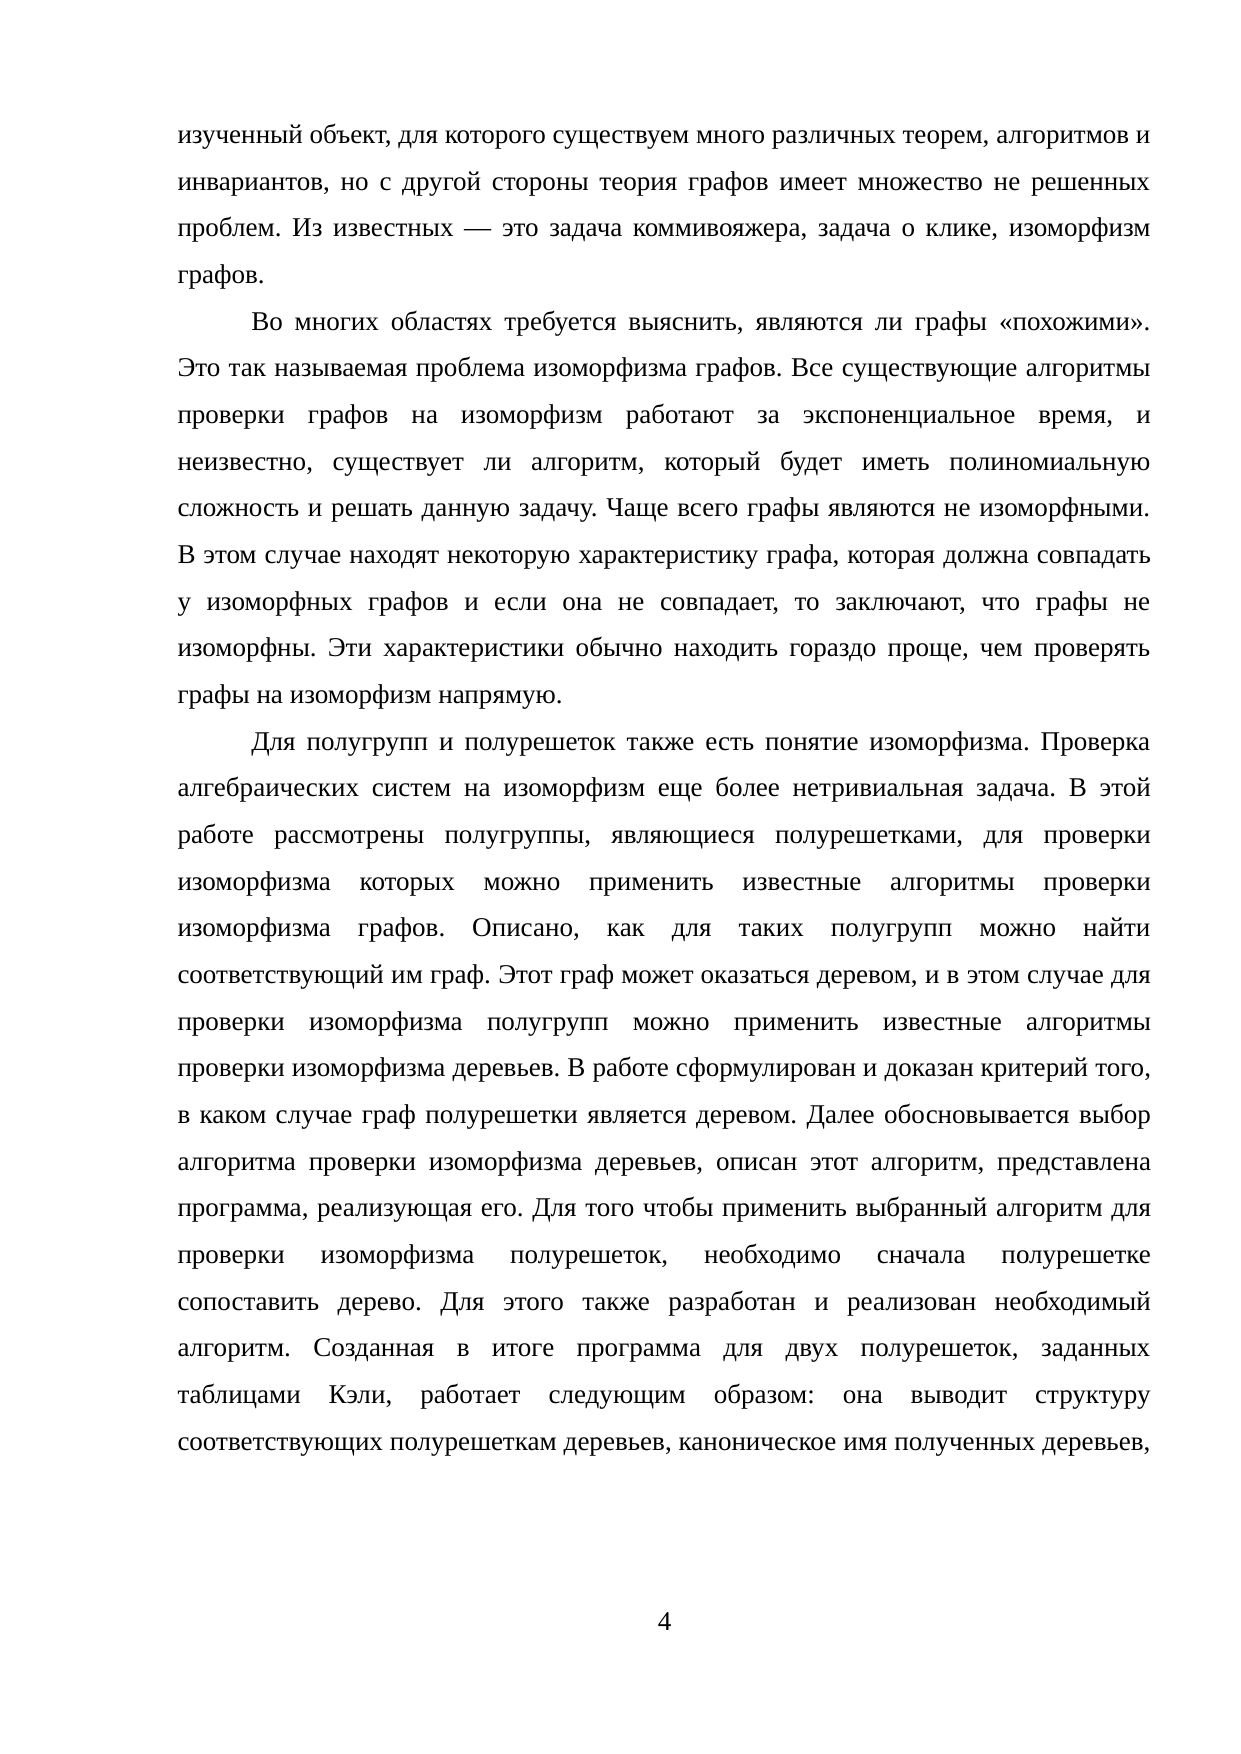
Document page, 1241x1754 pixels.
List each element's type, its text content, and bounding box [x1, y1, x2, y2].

text изученный объект, для которого существуем много различных теорем, алгоритмов и инвариантов, но с другой стороны теория графов имеет множество не решенных проблем. Из известных — это задача коммивояжера, задача о клике, изоморфизм графов. [177, 118, 1152, 289]
text Для полугрупп и полурешеток также есть понятие изоморфизма. Проверка алгебраических систем на изоморфизм еще более нетривиальная задача. В этой работе рассмотрены полугруппы, являющиеся полурешетками, для проверки изоморфизма которых можно применить известные алгоритмы проверки изоморфизма графов. Описано, как для таких полугрупп можно найти соответствующий им граф. Этот граф может оказаться деревом, и в этом случае для проверки изоморфизма полугрупп можно применить известные алгоритмы проверки изоморфизма деревьев. В работе сформулирован и доказан критерий того, в каком случае граф полурешетки является деревом. Далее обосновывается выбор алгоритма проверки изоморфизма деревьев, описан этот алгоритм, представлена программа, реализующая его. Для того чтобы применить выбранный алгоритм для проверки изоморфизма полурешеток, необходимо сначала полурешетке сопоставить дерево. Для этого также разработан и реализован необходимый алгоритм. Созданная в итоге программа для двух полурешеток, заданных таблицами Кэли, работает следующим образом: она выводит структуру соответствующих полурешеткам деревьев, каноническое имя полученных деревьев, [177, 725, 1152, 1456]
text Во многих областях требуется выяснить, являются ли графы «похожими». Это так называемая проблема изоморфизма графов. Все существующие алгоритмы проверки графов на изоморфизм работают за экспоненциальное время, и неизвестно, существует ли алгоритм, который будет иметь полиномиальную сложность и решать данную задачу. Чаще всего графы являются не изоморфными. В этом случае находят некоторую характеристику графа, которая должна совпадать у изоморфных графов и если она не совпадает, то заключают, что графы не изоморфны. Эти характеристики обычно находить гораздо проще, чем проверять графы на изоморфизм напрямую. [177, 305, 1152, 709]
